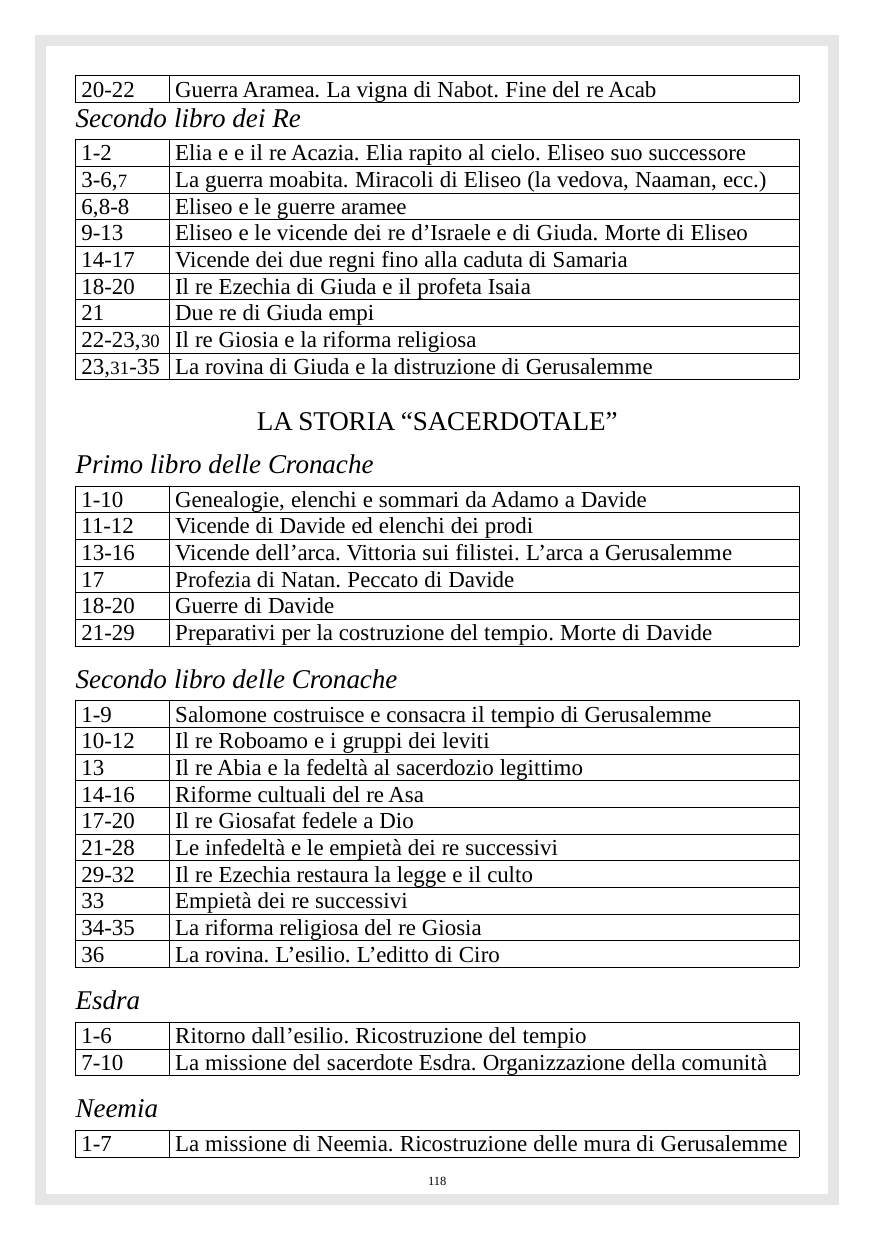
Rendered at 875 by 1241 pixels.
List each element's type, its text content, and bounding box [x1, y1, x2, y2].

table_cell 7-10 [76, 1050, 169, 1075]
table_cell 36 [76, 941, 169, 967]
table_cell 18-20 [76, 274, 169, 299]
table_cell 14-17 [76, 247, 169, 272]
table_cell Il re Giosia e la riforma religiosa [170, 327, 799, 352]
table_cell Empietà dei re successivi [170, 888, 799, 914]
table_cell 34-35 [76, 915, 169, 940]
table_cell 9-13 [76, 220, 169, 246]
table_cell Profezia di Natan. Peccato di Davide [170, 567, 799, 592]
table_cell Eliseo e le guerre aramee [170, 194, 799, 219]
table_cell La guerra moabita. Miracoli di Eliseo (la vedova, Naaman, ecc.) [170, 167, 799, 192]
table_header 1-6 [76, 1023, 169, 1048]
table_cell Due re di Giuda empi [170, 300, 799, 326]
table_cell La missione del sacerdote Esdra. Organizzazione della comunità [170, 1050, 799, 1075]
table_cell 21 [76, 300, 169, 326]
table_header 1-9 [76, 701, 169, 727]
table_cell 29-32 [76, 861, 169, 887]
table_cell Vicende dei due regni fino alla caduta di Samaria [170, 247, 799, 272]
table_header Genealogie, elenchi e sommari da Adamo a Davide [170, 487, 799, 512]
text Esdra [75, 985, 799, 1016]
table_cell Vicende di Davide ed elenchi dei prodi [170, 513, 799, 539]
table_header 1-7 [76, 1131, 169, 1157]
table_cell Il re Abia e la fedeltà al sacerdozio legittimo [170, 755, 799, 780]
table_cell Il re Ezechia di Giuda e il profeta Isaia [170, 274, 799, 299]
table_cell 21-28 [76, 835, 169, 860]
table_cell 13 [76, 755, 169, 780]
table_cell 11-12 [76, 513, 169, 539]
table_header 1-2 [76, 140, 169, 166]
table_cell 6,8-8 [76, 194, 169, 219]
table_cell Riforme cultuali del re Asa [170, 781, 799, 807]
table_cell La rovina. L’esilio. L’editto di Ciro [170, 941, 799, 967]
table_cell Il re Giosafat fedele a Dio [170, 808, 799, 834]
table_cell 21-29 [76, 620, 169, 646]
text Primo libro delle Cronache [75, 448, 799, 479]
table_cell Eliseo e le vicende dei re d’Israele e di Giuda. Morte di Eliseo [170, 220, 799, 246]
table_cell 13-16 [76, 540, 169, 566]
table_cell Guerre di Davide [170, 593, 799, 619]
table_cell 17-20 [76, 808, 169, 834]
table_header Elia e e il re Acazia. Elia rapito al cielo. Eliseo suo successore [170, 140, 799, 166]
table_cell 33 [76, 888, 169, 914]
table_header Salomone costruisce e consacra il tempio di Gerusalemme [170, 701, 799, 727]
table_cell 20-22 [76, 76, 169, 102]
table_cell Vicende dell’arca. Vittoria sui filistei. L’arca a Gerusalemme [170, 540, 799, 566]
table_header 1-10 [76, 487, 169, 512]
table_cell La rovina di Giuda e la distruzione di Gerusalemme [170, 354, 799, 379]
table_cell Il re Ezechia restaura la legge e il culto [170, 861, 799, 887]
text Secondo libro dei Re [75, 103, 799, 133]
table_header Ritorno dall’esilio. Ricostruzione del tempio [170, 1023, 799, 1048]
table_cell 14-16 [76, 781, 169, 807]
table_cell 3-6,7 [76, 167, 169, 192]
table_cell Preparativi per la costruzione del tempio. Morte di Davide [170, 620, 799, 646]
table_cell Le infedeltà e le empietà dei re successivi [170, 835, 799, 860]
table_cell 23,31-35 [76, 354, 169, 379]
table_cell 17 [76, 567, 169, 592]
table_header La missione di Neemia. Ricostruzione delle mura di Gerusalemme [170, 1131, 799, 1157]
table_cell 22-23,30 [76, 327, 169, 352]
text Secondo libro delle Cronache [75, 663, 799, 694]
table_cell Il re Roboamo e i gruppi dei leviti [170, 728, 799, 754]
table_cell La riforma religiosa del re Giosia [170, 915, 799, 940]
text Neemia [75, 1093, 799, 1124]
table_cell 10-12 [76, 728, 169, 754]
text LA STORIA “SACERDOTALE” [75, 406, 799, 437]
table_cell Guerra Aramea. La vigna di Nabot. Fine del re Acab [170, 76, 799, 102]
table_cell 18-20 [76, 593, 169, 619]
